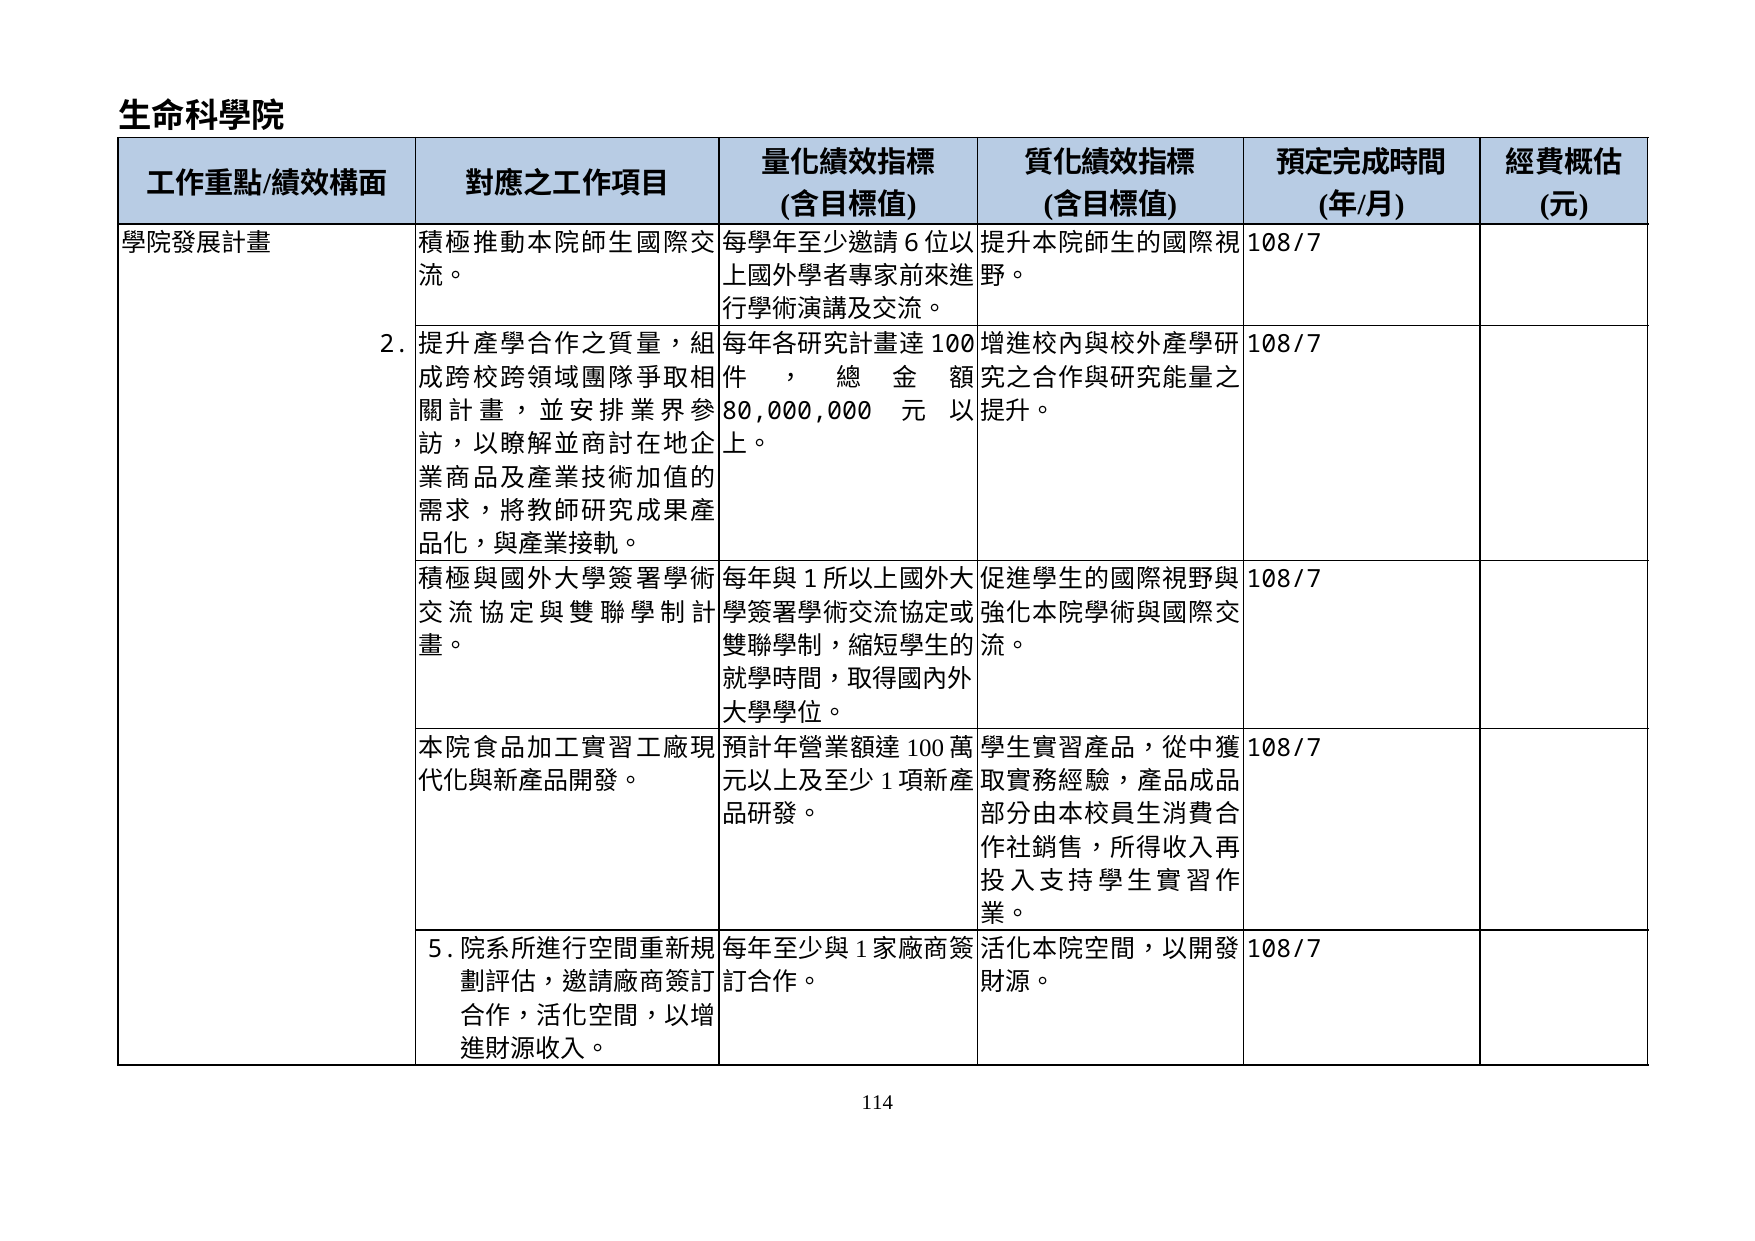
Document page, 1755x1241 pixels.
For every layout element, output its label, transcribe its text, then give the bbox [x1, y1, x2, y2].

table_cell 學院發展計畫 [119, 225, 415, 1064]
table_header 經費概估 (元) [1481, 138, 1647, 223]
table_cell 活化本院空間，以開發財源。 [978, 931, 1243, 1064]
table_cell 學生實習產品，從中獲取實務經驗，產品成品部分由本校員生消費合作社銷售，所得收入再投入支持學生實習作業。 [978, 729, 1243, 929]
table_cell 院系所進行空間重新規劃評估，邀請廠商簽訂合作，活化空間，以增進財源收入。 [416, 931, 718, 1064]
table_header 對應之工作項目 [416, 138, 718, 223]
table_cell 每年與1所以上國外大學簽署學術交流協定或雙聯學制，縮短學生的就學時間，取得國內外 大學學位。 [720, 561, 977, 728]
table_cell 108/7 [1244, 729, 1479, 929]
table_cell [1481, 326, 1647, 559]
table_cell 本院食品加工實習工廠現代化與新產品開發。 [416, 729, 718, 929]
table_cell 108/7 [1244, 561, 1479, 728]
table_cell 每年至少與1家廠商簽訂合作。 [720, 931, 977, 1064]
table_cell [1481, 225, 1647, 324]
table_cell 108/7 [1244, 931, 1479, 1064]
table_cell [1481, 729, 1647, 929]
table_cell 積極推動本院師生國際交流。 [416, 225, 718, 324]
table_header 量化績效指標 (含目標值) [720, 138, 977, 223]
table_cell [1481, 561, 1647, 728]
table_cell 108/7 [1244, 225, 1479, 324]
table_header 預定完成時間 (年/月) [1244, 138, 1479, 223]
table_cell 積極與國外大學簽署學術交流協定與雙聯學制計畫。 [416, 561, 718, 728]
table_cell 每學年至少邀請6位以上國外學者專家前來進行學術演講及交流。 [720, 225, 977, 324]
table_cell 108/7 [1244, 326, 1479, 559]
table_cell 增進校內與校外產學研究之合作與研究能量之提升。 [978, 326, 1243, 559]
table_cell 預計年營業額達100萬元以上及至少1項新產品研發。 [720, 729, 977, 929]
table_cell [1481, 931, 1647, 1064]
table_cell 每年各研究計畫逹100件，總金額80,000,000元以上。 [720, 326, 977, 559]
table_cell 提升本院師生的國際視野。 [978, 225, 1243, 324]
text 生命科學院 [118, 89, 1636, 137]
table_header 工作重點/績效構面 [119, 138, 415, 223]
table_cell 提升產學合作之質量，組成跨校跨領域團隊爭取相關計畫，並安排業界參訪，以瞭解並商討在地企業商品及產業技術加值的需求，將教師研究成果產品化，與產業接軌。 [416, 326, 718, 559]
table_cell 促進學生的國際視野與強化本院學術與國際交流。 [978, 561, 1243, 728]
table_header 質化績效指標 (含目標值) [978, 138, 1243, 223]
